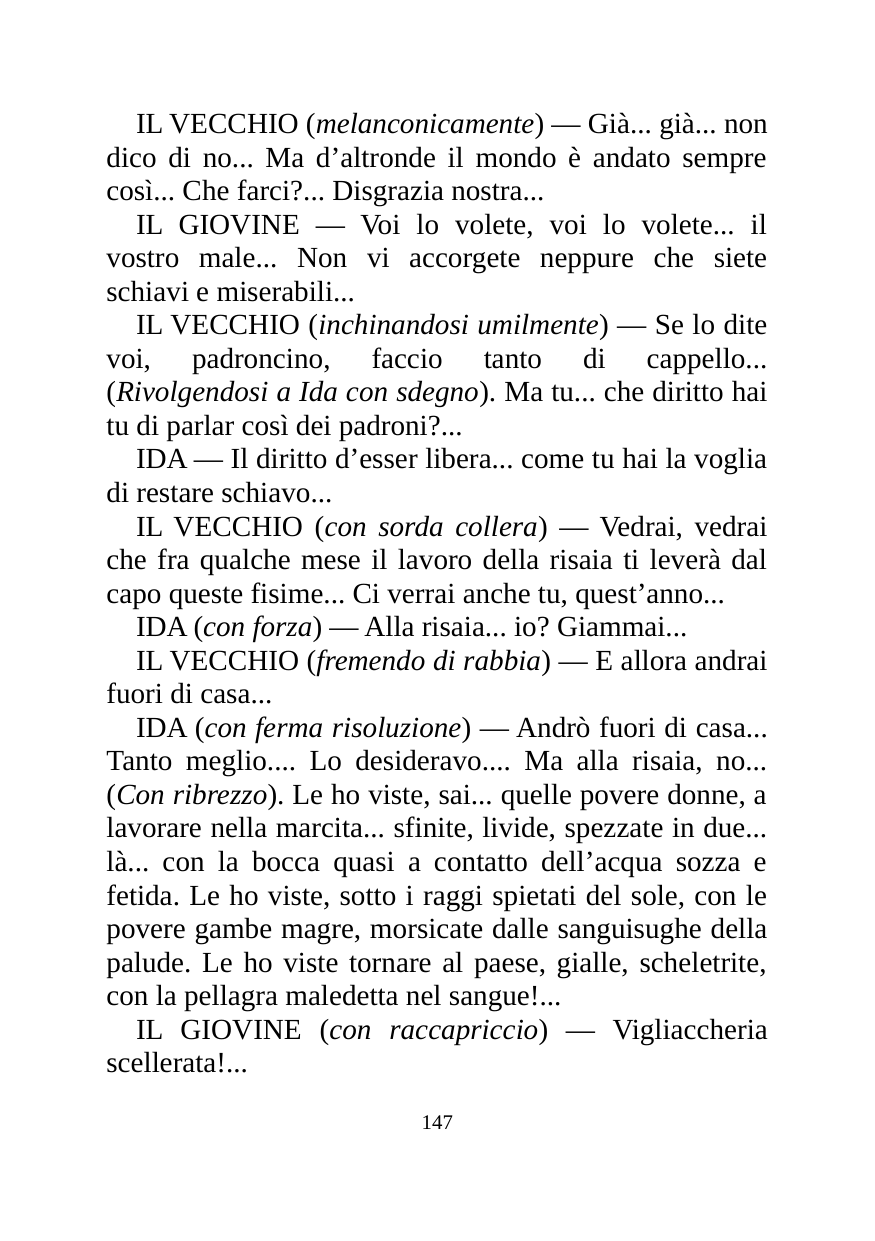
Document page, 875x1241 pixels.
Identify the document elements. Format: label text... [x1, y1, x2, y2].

text IDA (con ferma risoluzione) — Andrò fuori di casa... Tanto meglio.... Lo desideravo.... Ma alla risaia, no... (Con ribrezzo). Le ho viste, sai... quelle povere donne, a lavorare nella marcita... sfinite, livide, spezzate in due... là... con la bocca quasi a contatto dell’acqua sozza e fetida. Le ho viste, sotto i raggi spietati del sole, con le povere gambe magre, morsicate dalle sanguisughe della palude. Le ho viste tornare al paese, gialle, scheletrite, con la pellagra maledetta nel sangue!... [106, 710, 768, 1012]
text IL VECCHIO (con sorda collera) — Vedrai, vedrai che fra qualche mese il lavoro della risaia ti leverà dal capo queste fisime... Ci verrai anche tu, quest’anno... [106, 509, 768, 609]
text IDA — Il diritto d’esser libera... come tu hai la voglia di restare schiavo... [106, 442, 768, 509]
text IL VECCHIO (melanconicamente) — Già... già... non dico di no... Ma d’altronde il mondo è andato sempre così... Che farci?... Disgrazia nostra... [106, 106, 768, 207]
text IL VECCHIO (inchinandosi umilmente) — Se lo dite voi, padroncino, faccio tanto di cappello... (Rivolgendosi a Ida con sdegno). Ma tu... che diritto hai tu di parlar così dei padroni?... [106, 307, 768, 442]
text IL GIOVINE — Voi lo volete, voi lo volete... il vostro male... Non vi accorgete neppure che siete schiavi e miserabili... [106, 207, 768, 307]
text IDA (con forza) — Alla risaia... io? Giammai... [106, 609, 768, 643]
text IL GIOVINE (con raccapriccio) — Vigliaccheria scellerata!... [106, 1012, 768, 1079]
text IL VECCHIO (fremendo di rabbia) — E allora andrai fuori di casa... [106, 643, 768, 710]
